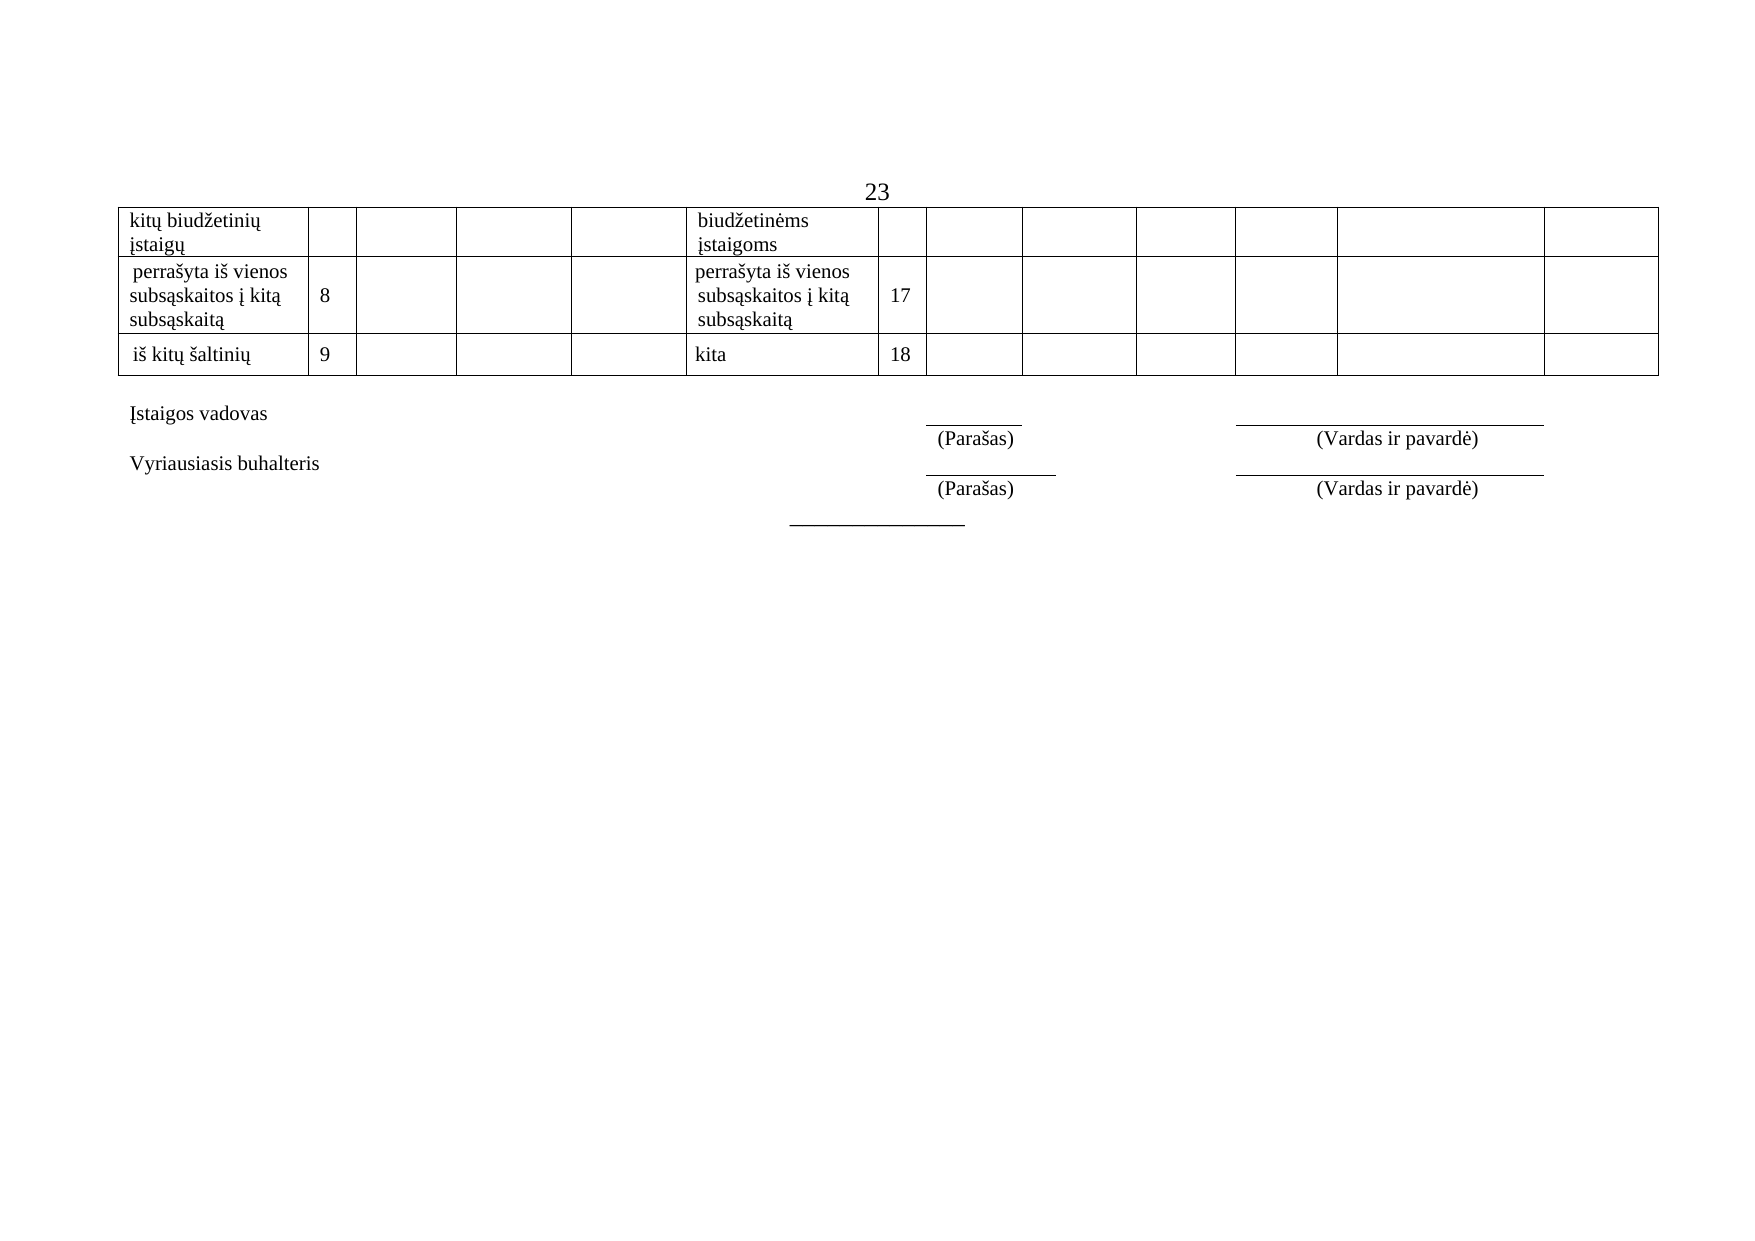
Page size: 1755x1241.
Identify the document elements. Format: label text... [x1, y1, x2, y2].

table_cell [879, 376, 926, 400]
table_cell perrašyta iš vienos subsąskaitos į kitą subsąskaitą [687, 257, 878, 333]
table_cell [879, 208, 926, 256]
table_cell [1338, 400, 1544, 425]
table_cell perrašyta iš vienos subsąskaitos į kitą subsąskaitą [119, 257, 308, 333]
table_cell [1236, 208, 1337, 256]
table_cell [1338, 208, 1544, 256]
table_cell [356, 376, 456, 400]
table_cell kita [687, 334, 878, 375]
table_cell [879, 425, 926, 450]
table_cell [571, 450, 878, 475]
table_cell [308, 475, 356, 500]
table_cell [1022, 376, 1136, 400]
table_cell [1338, 257, 1544, 333]
table_cell (Parašas) [926, 476, 1056, 500]
table_cell [927, 257, 1022, 333]
table_cell Įstaigos vadovas [118, 400, 571, 425]
table_cell Vyriausiasis buhalteris [118, 450, 571, 475]
table_cell [1136, 400, 1236, 425]
table_cell [1023, 334, 1136, 375]
table_cell [1236, 376, 1544, 400]
table_cell [927, 334, 1022, 375]
table_cell [1023, 208, 1136, 256]
table_cell 17 [879, 257, 926, 333]
table_cell [686, 376, 878, 400]
text ______________ [118, 500, 1636, 529]
table_cell 8 [309, 257, 356, 333]
table_cell [357, 257, 456, 333]
table_cell [879, 450, 926, 475]
table_cell [1545, 334, 1658, 375]
table_cell [879, 400, 926, 425]
table_cell [1236, 400, 1338, 425]
table_cell iš kitų šaltinių [119, 334, 308, 375]
table_cell [1338, 334, 1544, 375]
table_cell [357, 334, 456, 375]
table_cell [927, 208, 1022, 256]
table_cell [457, 208, 571, 256]
table_cell biudžetinėms įstaigoms [687, 208, 878, 256]
table_cell [1136, 450, 1236, 475]
table_cell [1236, 257, 1337, 333]
table_cell 18 [879, 334, 926, 375]
table_cell 9 [309, 334, 356, 375]
table_cell [1545, 257, 1658, 333]
table_cell [926, 450, 1056, 475]
table_cell [926, 400, 1022, 425]
table_cell [1544, 450, 1658, 475]
table_cell [1137, 208, 1235, 256]
table_cell [118, 425, 308, 450]
table_cell [1137, 257, 1235, 333]
table_cell [1056, 450, 1136, 475]
table_cell [456, 475, 571, 500]
table_cell (Vardas ir pavardė) [1136, 475, 1658, 500]
table_cell [571, 376, 686, 400]
table_cell [1056, 425, 1136, 450]
table_cell kitų biudžetinių įstaigų [119, 208, 308, 256]
table_cell [457, 257, 571, 333]
table_cell [1544, 400, 1658, 425]
table_cell [1545, 208, 1658, 256]
table_cell [572, 208, 686, 256]
table_cell [118, 475, 308, 500]
table_cell [118, 376, 308, 400]
table_cell [572, 257, 686, 333]
table_cell [1056, 475, 1136, 500]
table_cell [457, 334, 571, 375]
table_cell [572, 334, 686, 375]
table_cell [308, 376, 356, 400]
table_cell [309, 208, 356, 256]
table_cell [456, 425, 571, 450]
table_cell [879, 475, 926, 500]
table_cell [357, 208, 456, 256]
table_cell [308, 425, 356, 450]
table_cell [1022, 400, 1136, 425]
table_cell [1023, 257, 1136, 333]
table_cell [571, 475, 878, 500]
table_cell [356, 475, 456, 500]
table_cell [356, 425, 456, 450]
table_cell [1136, 376, 1236, 400]
table_cell [1236, 334, 1337, 375]
table_cell [1137, 334, 1235, 375]
table_cell [1544, 376, 1658, 400]
table_cell [926, 376, 1022, 400]
table_cell (Vardas ir pavardė) [1136, 425, 1658, 450]
table_cell (Parašas) [926, 425, 1056, 450]
table_cell [571, 400, 878, 425]
table_cell [456, 376, 571, 400]
table_cell [1236, 450, 1544, 475]
table_cell [571, 425, 878, 450]
